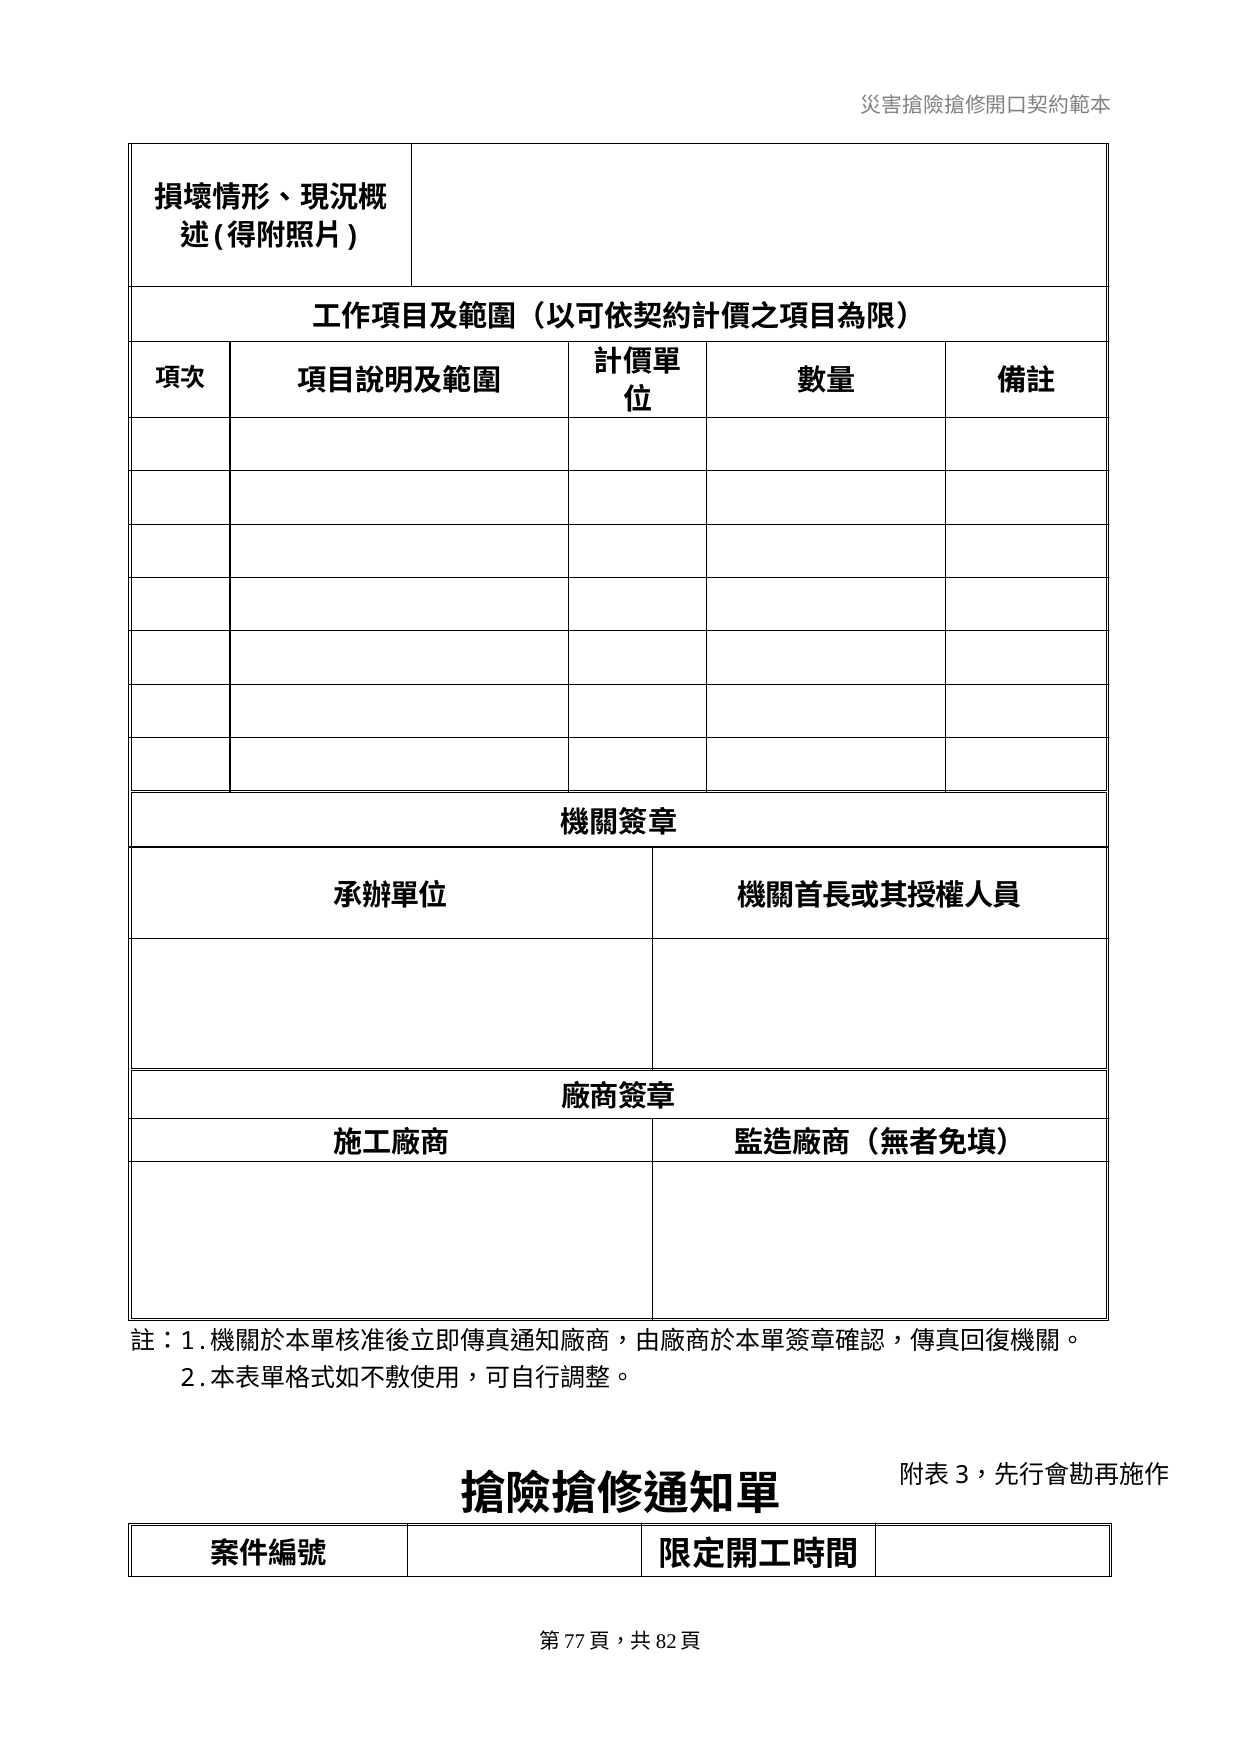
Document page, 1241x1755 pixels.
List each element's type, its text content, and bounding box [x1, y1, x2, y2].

table_cell [231, 471, 568, 523]
table_cell 施工廠商 [132, 1119, 652, 1161]
table_cell 數量 [707, 342, 945, 417]
table_cell [569, 685, 706, 737]
table_cell 機關簽章 [132, 793, 1106, 846]
table_cell [707, 685, 945, 737]
table_cell [707, 418, 945, 470]
table_cell [946, 631, 1106, 683]
table_cell [946, 471, 1106, 523]
table_cell [231, 525, 568, 577]
table_cell [569, 631, 706, 683]
table_cell 監造廠商（無者免填） [653, 1119, 1106, 1161]
table_header 限定開工時間 [642, 1526, 875, 1576]
text 2.本表單格式如不敷使用，可自行調整。 [180, 1357, 1110, 1393]
table_cell [569, 471, 706, 523]
table_header 案件編號 [132, 1526, 407, 1576]
table_cell [569, 525, 706, 577]
table_cell [569, 738, 706, 790]
table_cell [412, 144, 1106, 286]
table_cell 工作項目及範圍（以可依契約計價之項目為限） [132, 287, 1106, 341]
table_cell 廠商簽章 [132, 1071, 1106, 1118]
table_cell [132, 578, 229, 630]
table_header [876, 1526, 1109, 1576]
table_cell [653, 939, 1106, 1068]
table_cell [132, 685, 229, 737]
table_cell [132, 1162, 652, 1318]
text 附表3，先行會勘再施作者 [899, 1455, 1182, 1496]
table_cell [231, 738, 568, 790]
table_cell [946, 738, 1106, 790]
table_cell [707, 738, 945, 790]
table_header [408, 1526, 641, 1576]
table_cell [707, 631, 945, 683]
table_cell [231, 631, 568, 683]
table_cell [707, 578, 945, 630]
text 註：1.機關於本單核准後立即傳真通知廠商，由廠商於本單簽章確認，傳真回復機關。 [130, 1321, 1110, 1357]
table_cell 項目說明及範圍 [231, 342, 568, 417]
table_cell 損壞情形、現況概述(得附照片) [132, 144, 411, 286]
table_cell 承辦單位 [132, 848, 652, 938]
table_cell [707, 525, 945, 577]
table_cell 備註 [946, 342, 1106, 417]
table_cell [707, 471, 945, 523]
text 搶險搶修通知單 [130, 1456, 1110, 1522]
table_cell 計價單位 [569, 342, 706, 417]
table_cell [231, 685, 568, 737]
table_cell [132, 738, 229, 790]
table_cell [231, 578, 568, 630]
table_cell [132, 418, 229, 470]
table_cell [132, 631, 229, 683]
table_cell [569, 578, 706, 630]
table_cell 機關首長或其授權人員 [653, 848, 1106, 938]
table_cell [946, 685, 1106, 737]
table_cell [132, 525, 229, 577]
table_cell [946, 525, 1106, 577]
table_cell [946, 418, 1106, 470]
table_cell [946, 578, 1106, 630]
table_cell [569, 418, 706, 470]
table_cell 項次 [132, 342, 229, 417]
table_cell [132, 471, 229, 523]
table_cell [132, 939, 652, 1068]
table_cell [231, 418, 568, 470]
table_cell [653, 1162, 1106, 1318]
